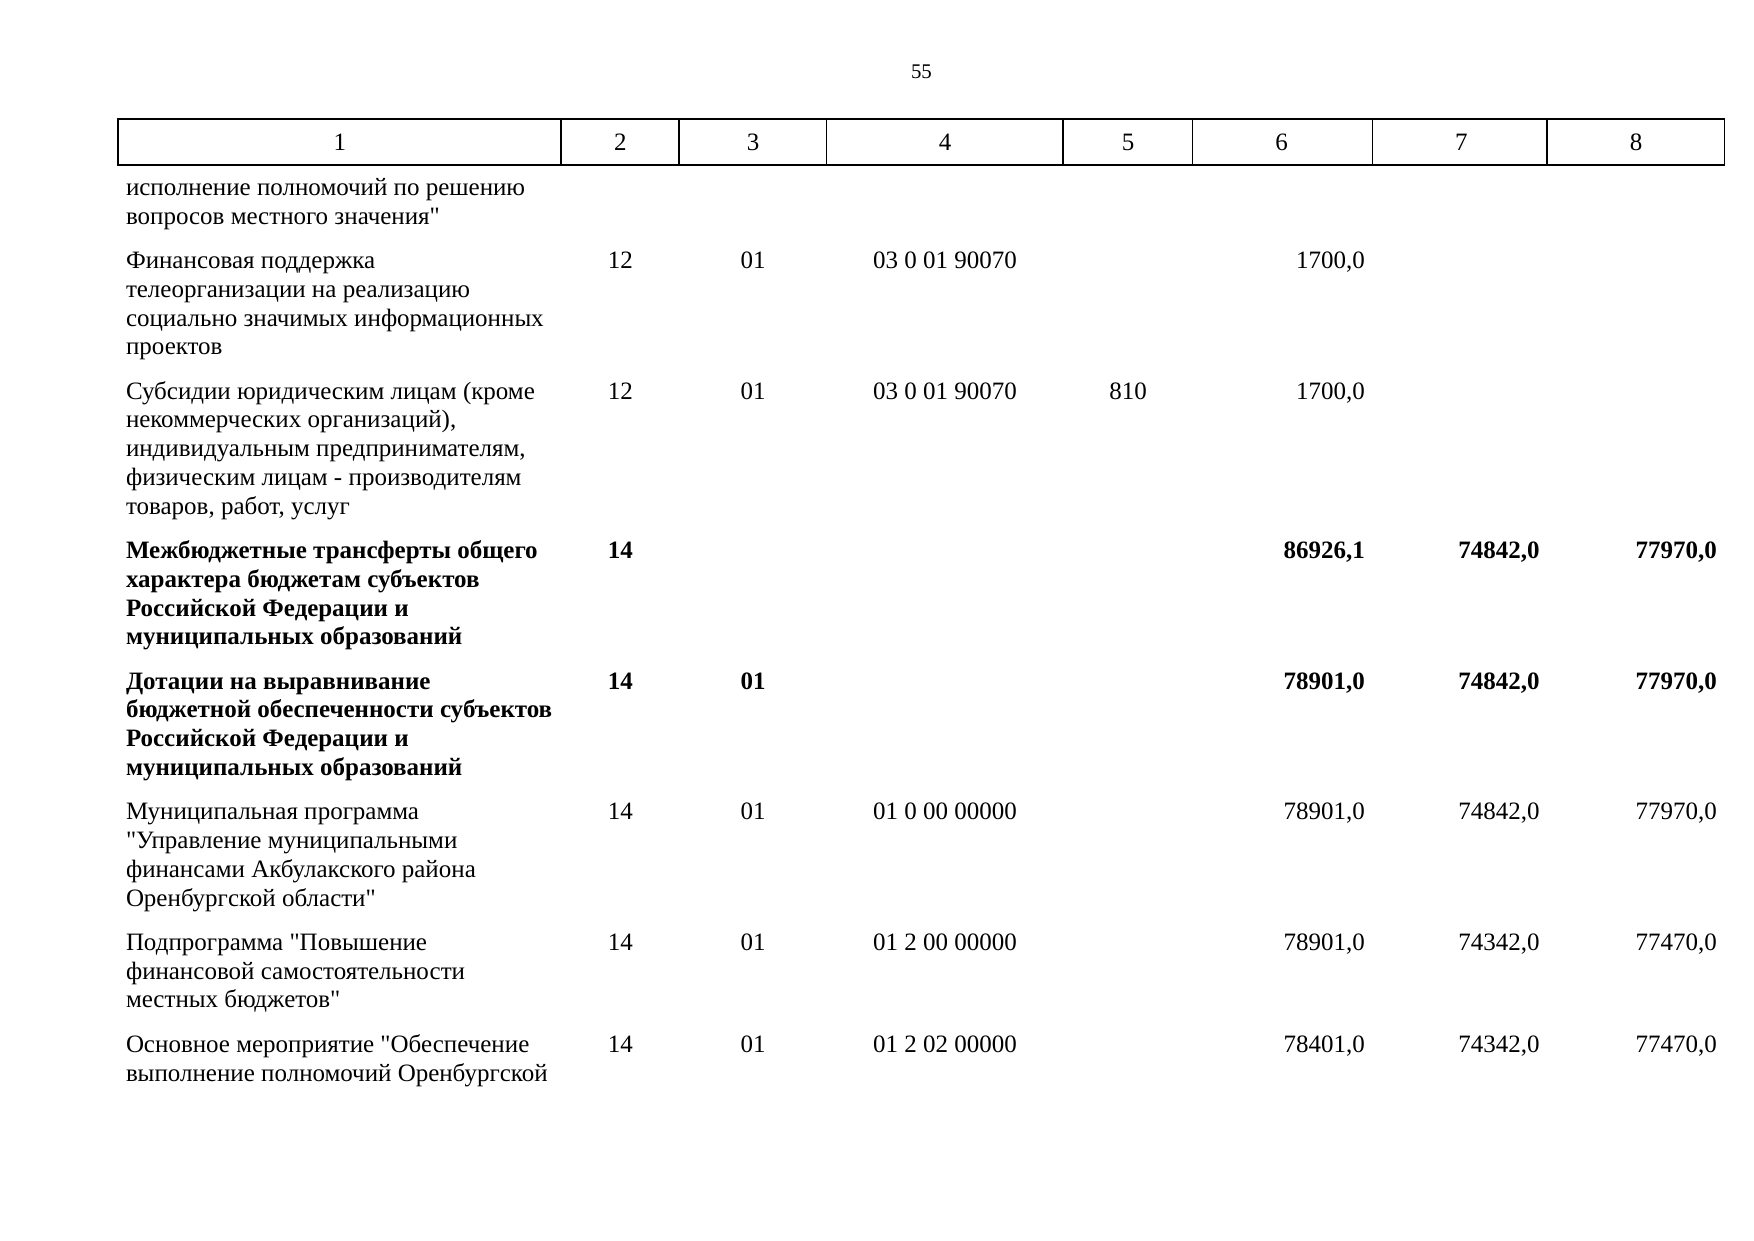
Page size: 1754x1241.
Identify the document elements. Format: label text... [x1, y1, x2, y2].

table_cell 78401,0 [1193, 1021, 1372, 1094]
table_cell 74842,0 [1372, 658, 1547, 788]
table_cell [1063, 789, 1193, 919]
table_cell 86926,1 [1193, 527, 1372, 658]
table_cell 77970,0 [1547, 658, 1724, 788]
table_cell 01 [679, 919, 827, 1021]
table_cell Муниципальная программа "Управление муниципальными финансами Акбулакского района Оренбургской области" [118, 789, 561, 919]
table_cell [679, 527, 827, 658]
table_cell [827, 527, 1063, 658]
table_header 8 [1555, 128, 1716, 156]
table_cell 14 [561, 658, 679, 788]
table_cell [1063, 1021, 1193, 1094]
table_header [1548, 120, 1724, 164]
table_header 2 [569, 128, 671, 156]
table_cell [1372, 237, 1547, 368]
table_cell Дотации на выравнивание бюджетной обеспеченности субъектов Российской Федерации и муниципальных образований [118, 658, 561, 788]
table_cell 810 [1063, 368, 1193, 527]
table_cell [679, 166, 827, 237]
table_cell [1193, 166, 1372, 237]
table_cell 01 [679, 1021, 827, 1094]
table_cell 01 [679, 658, 827, 788]
table_header 6 [1201, 128, 1362, 156]
table_cell [1547, 368, 1724, 527]
table_cell Субсидии юридическим лицам (кроме некоммерческих организаций), индивидуальным предпринимателям, физическим лицам - производителям товаров, работ, услуг [118, 368, 561, 527]
table_cell 14 [561, 789, 679, 919]
table_cell исполнение полномочий по решению вопросов местного значения" [118, 166, 561, 237]
table_header [562, 120, 678, 164]
table_cell 1700,0 [1193, 237, 1372, 368]
table_cell 77470,0 [1547, 1021, 1724, 1094]
table_cell 78901,0 [1193, 789, 1372, 919]
table_cell 77470,0 [1547, 919, 1724, 1021]
table_header 5 [1071, 128, 1185, 156]
table_cell [1547, 166, 1724, 237]
table_cell 77970,0 [1547, 789, 1724, 919]
table_header 3 [687, 128, 819, 156]
table_cell 78901,0 [1193, 919, 1372, 1021]
table_cell 03 0 01 90070 [827, 237, 1063, 368]
table_cell 01 [679, 368, 827, 527]
table_cell 12 [561, 237, 679, 368]
table_cell [1063, 919, 1193, 1021]
table_header [1373, 120, 1546, 164]
table_cell 01 [679, 789, 827, 919]
table_header [1064, 120, 1192, 164]
table_cell [561, 166, 679, 237]
table_cell 01 2 00 00000 [827, 919, 1063, 1021]
table_cell [1063, 658, 1193, 788]
table_cell 12 [561, 368, 679, 527]
table_cell [1063, 527, 1193, 658]
table_cell 74342,0 [1372, 1021, 1547, 1094]
table_cell 03 0 01 90070 [827, 368, 1063, 527]
table_cell 78901,0 [1193, 658, 1372, 788]
table_header 1 [126, 128, 553, 156]
table_cell 14 [561, 1021, 679, 1094]
table_cell 01 [679, 237, 827, 368]
table_cell 01 0 00 00000 [827, 789, 1063, 919]
table_cell 74842,0 [1372, 789, 1547, 919]
table_header [827, 120, 1062, 164]
table_cell 01 2 02 00000 [827, 1021, 1063, 1094]
table_cell 74842,0 [1372, 527, 1547, 658]
table_header 7 [1380, 128, 1542, 156]
table_cell 1700,0 [1193, 368, 1372, 527]
table_cell [827, 658, 1063, 788]
table_cell 77970,0 [1547, 527, 1724, 658]
table_cell Межбюджетные трансферты общего характера бюджетам субъектов Российской Федерации и муниципальных образований [118, 527, 561, 658]
table_header [119, 120, 560, 164]
table_cell [1372, 166, 1547, 237]
table_cell [1063, 237, 1193, 368]
table_header [680, 120, 826, 164]
table_cell [827, 166, 1063, 237]
table_header [1193, 120, 1372, 164]
table_cell Финансовая поддержка телеорганизации на реализацию социально значимых информационных проектов [118, 237, 561, 368]
table_cell Подпрограмма "Повышение финансовой самостоятельности местных бюджетов" [118, 919, 561, 1021]
table_cell 74342,0 [1372, 919, 1547, 1021]
table_cell 14 [561, 919, 679, 1021]
table_cell [1063, 166, 1193, 237]
table_cell Основное мероприятие "Обеспечение выполнение полномочий Оренбургской [118, 1021, 561, 1094]
table_cell 14 [561, 527, 679, 658]
table_cell [1372, 368, 1547, 527]
table_cell [1547, 237, 1724, 368]
table_header 4 [835, 128, 1055, 156]
